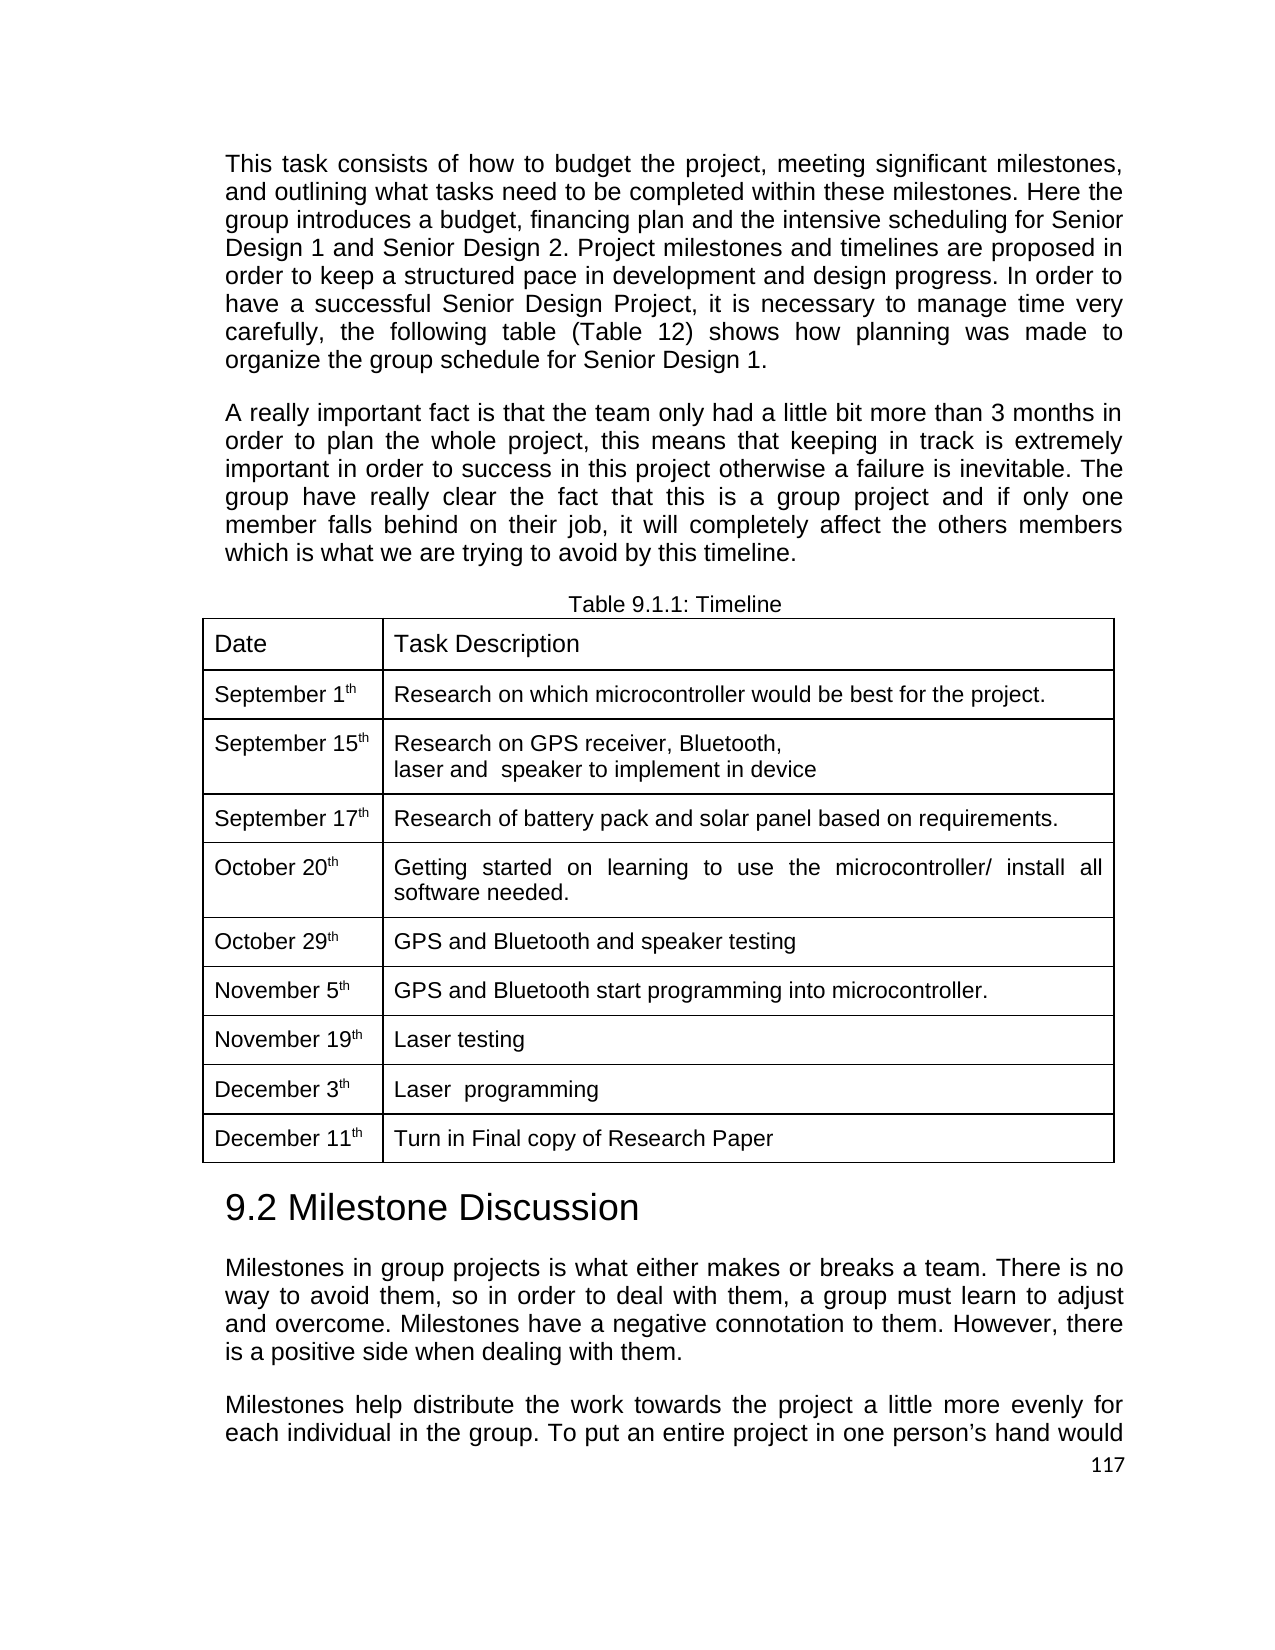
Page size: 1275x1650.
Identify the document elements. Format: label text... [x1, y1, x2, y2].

table_cell September 1th [204, 671, 382, 718]
table_cell December 11th [204, 1115, 382, 1162]
table_cell Getting started on learning to use the microcontroller/ install all software needed. [384, 843, 1113, 917]
table_cell October 20th [204, 843, 382, 917]
table_cell Turn in Final copy of Research Paper [384, 1115, 1113, 1162]
table_cell November 5th [204, 967, 382, 1015]
text This task consists of how to budget the project, meeting significant milestones, and outlining what tasks need to be completed within these milestones. Here the group introduces a budget, financing plan and the intensive scheduling for Senior Design 1 and Senior Design 2. Project milestones and timelines are proposed in order to keep a structured pace in development and design progress. In order to have a successful Senior Design Project, it is necessary to manage time very carefully, the following table (Table 12) shows how planning was made to organize the group schedule for Senior Design 1. [225, 150, 1125, 373]
table_cell November 19th [204, 1016, 382, 1064]
table_header Date [204, 619, 382, 669]
table_cell December 3th [204, 1065, 382, 1113]
text Table 9.1.1: Timeline [225, 592, 1125, 618]
table_cell Laser programming [384, 1065, 1113, 1113]
table_cell Research on which microcontroller would be best for the project. [384, 671, 1113, 718]
table_cell September 15th [204, 720, 382, 793]
table_cell GPS and Bluetooth and speaker testing [384, 918, 1113, 966]
table_cell Research of battery pack and solar panel based on requirements. [384, 795, 1113, 842]
table_cell September 17th [204, 795, 382, 842]
text A really important fact is that the team only had a little bit more than 3 months in order to plan the whole project, this means that keeping in track is extremely important in order to success in this project otherwise a failure is inevitable. The group have really clear the fact that this is a group project and if only one member falls behind on their job, it will completely affect the others members which is what we are trying to avoid by this timeline. [225, 399, 1125, 566]
table_cell Laser testing [384, 1016, 1113, 1064]
table_cell October 29th [204, 918, 382, 966]
table_header Task Description [384, 619, 1113, 669]
text Milestones in group projects is what either makes or breaks a team. There is no way to avoid them, so in order to deal with them, a group must learn to adjust and overcome. Milestones have a negative connotation to them. However, there is a positive side when dealing with them. [225, 1254, 1125, 1366]
table_cell Research on GPS receiver, Bluetooth, laser and speaker to implement in device [384, 720, 1113, 793]
text Milestones help distribute the work towards the project a little more evenly for each individual in the group. To put an entire project in one person’s hand would [225, 1391, 1125, 1447]
table_cell GPS and Bluetooth start programming into microcontroller. [384, 967, 1113, 1015]
text 9.2 Milestone Discussion [225, 1186, 1125, 1228]
